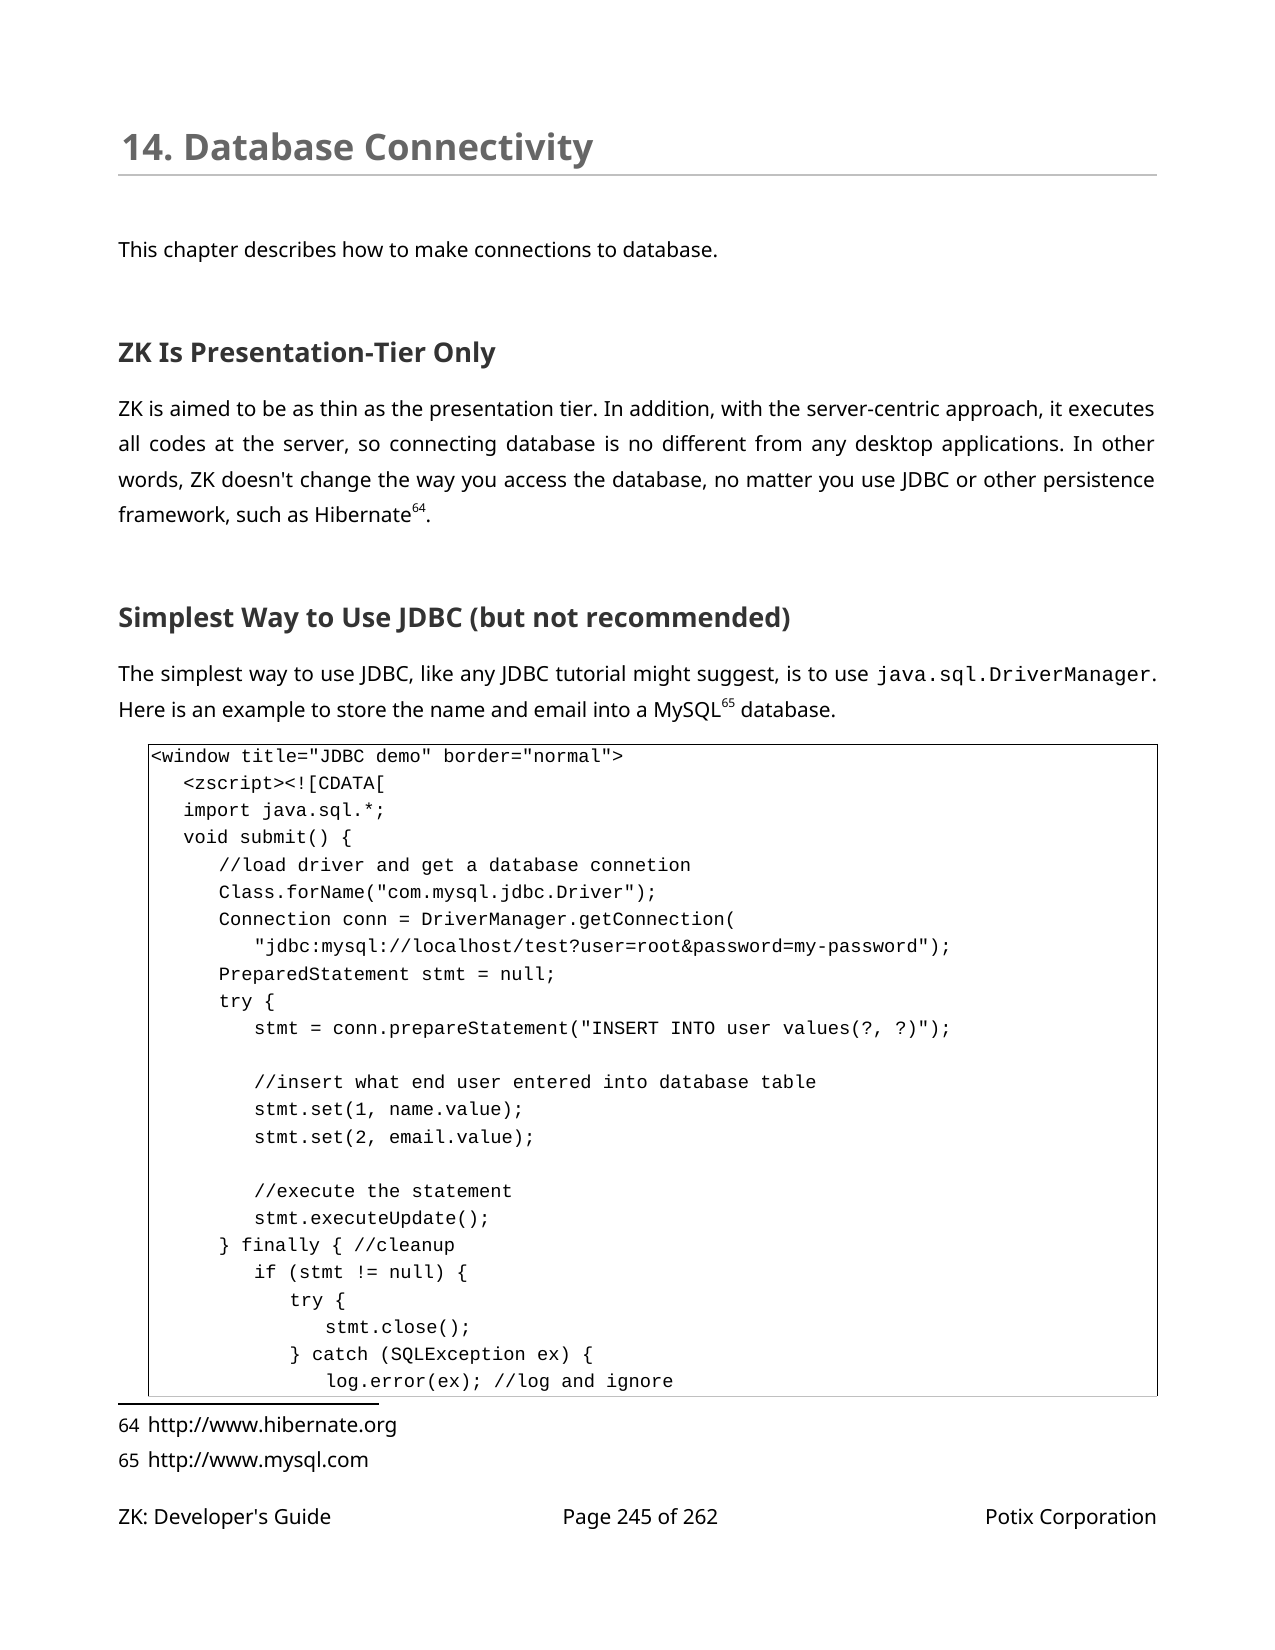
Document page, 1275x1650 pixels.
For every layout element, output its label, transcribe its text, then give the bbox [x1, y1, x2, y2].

text log.error(ex); //log and ignore [149, 1369, 1157, 1396]
text stmt.set(1, name.value); [149, 1097, 1157, 1122]
text stmt.set(2, email.value); [149, 1124, 1157, 1149]
text try { [149, 1288, 1157, 1312]
text ZK is aimed to be as thin as the presentation tier. In addition, with the server-centric approach, it executes all codes at the server, so connecting database is no different from any desktop applications. In other words, ZK doesn't change the way you access the database, no matter you use JDBC or other persistence framework, such as Hibernate. [118, 394, 1157, 528]
text //insert what end user entered into database table [149, 1070, 1157, 1094]
subtitle Simplest Way to Use JDBC (but not recommended) [118, 599, 1157, 636]
text <zscript><![CDATA[ [149, 771, 1157, 795]
text void submit() { [149, 825, 1157, 850]
text This chapter describes how to make connections to database. [118, 235, 1157, 263]
text http://www.hibernate.org [118, 1410, 1157, 1438]
text stmt.close(); [149, 1315, 1157, 1339]
text http://www.mysql.com [118, 1445, 1157, 1473]
subtitle 14. Database Connectivity [118, 118, 1157, 174]
text stmt.executeUpdate(); [149, 1206, 1157, 1230]
text stmt = conn.prepareStatement("INSERT INTO user values(?, ?)"); [149, 1016, 1157, 1040]
text The simplest way to use JDBC, like any JDBC tutorial might suggest, is to use java.sql.DriverManager. Here is an example to store the name and email into a MySQL database. [118, 659, 1157, 723]
text import java.sql.*; [149, 798, 1157, 822]
text //load driver and get a database connetion [149, 853, 1157, 877]
text } finally { //cleanup [149, 1233, 1157, 1257]
text //execute the statement [149, 1179, 1157, 1203]
text if (stmt != null) { [149, 1260, 1157, 1285]
text "jdbc:mysql://localhost/test?user=root&password=my-password"); [149, 934, 1157, 958]
text } catch (SQLException ex) { [149, 1342, 1157, 1366]
text try { [149, 988, 1157, 1013]
text Class.forName("com.mysql.jdbc.Driver"); [149, 880, 1157, 904]
text <window title="JDBC demo" border="normal"> [149, 745, 1157, 768]
text Connection conn = DriverManager.getConnection( [149, 907, 1157, 931]
text PreparedStatement stmt = null; [149, 961, 1157, 986]
subtitle ZK Is Presentation-Tier Only [118, 334, 1157, 371]
